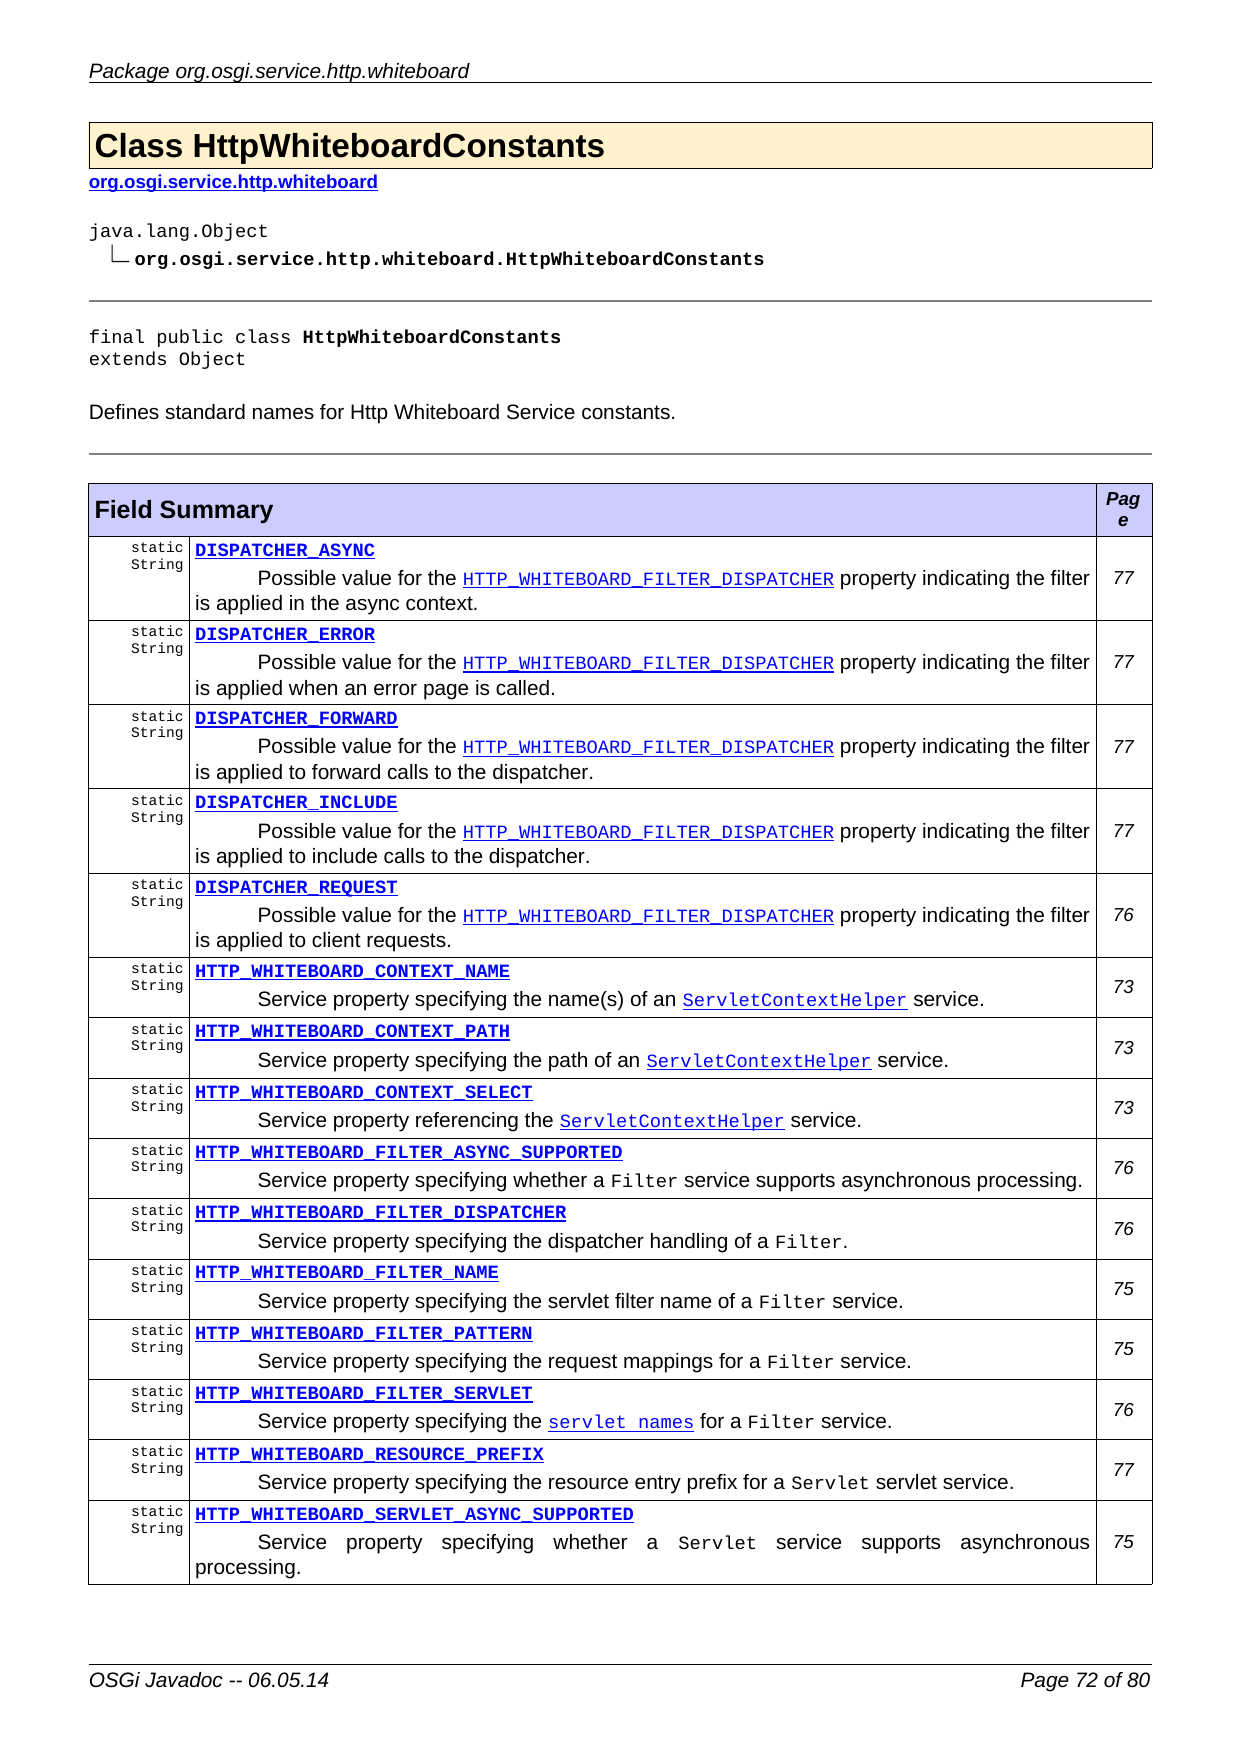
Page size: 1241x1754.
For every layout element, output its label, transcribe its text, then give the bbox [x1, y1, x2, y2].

table_cell static String [89, 1440, 189, 1500]
table_cell HTTP_WHITEBOARD_FILTER_ASYNC_SUPPORTED Service property specifying whether a Filter service supports asynchronous processing. [190, 1139, 1096, 1198]
table_cell HTTP_WHITEBOARD_FILTER_PATTERN Service property specifying the request mappings for a Filter service. [190, 1320, 1096, 1379]
table_cell static String [89, 874, 189, 957]
table_cell static String [89, 1199, 189, 1258]
table_cell static String [89, 705, 189, 788]
table_cell 70 [1097, 1079, 1152, 1138]
table_cell static String [89, 789, 189, 873]
table_cell static String [89, 1320, 189, 1379]
table_cell HTTP_WHITEBOARD_CONTEXT_NAME Service property specifying the name(s) of an ServletContextHelper service. [190, 958, 1096, 1017]
table_cell DISPATCHER_REQUEST Possible value for the HTTP_WHITEBOARD_FILTER_DISPATCHER property indicating the filter is applied to client requests. [190, 874, 1096, 957]
table_cell static String [89, 1018, 189, 1077]
table_cell 73 [1097, 1199, 1152, 1258]
table_cell static String [89, 621, 189, 704]
table_cell DISPATCHER_ASYNC Possible value for the HTTP_WHITEBOARD_FILTER_DISPATCHER property indicating the filter is applied in the async context. [190, 537, 1096, 620]
table_cell 71 [1097, 1501, 1152, 1584]
table_cell HTTP_WHITEBOARD_FILTER_DISPATCHER Service property specifying the dispatcher handling of a Filter. [190, 1199, 1096, 1258]
table_cell HTTP_WHITEBOARD_SERVLET_ASYNC_SUPPORTED Service property specifying whether a Servlet service supports asynchronous processing. [190, 1501, 1096, 1584]
table_header Field Summary [89, 484, 1096, 536]
table_cell HTTP_WHITEBOARD_RESOURCE_PREFIX Service property specifying the resource entry prefix for a Servlet servlet service. [190, 1440, 1096, 1500]
table_cell static String [89, 958, 189, 1017]
table_cell static String [89, 1079, 189, 1138]
table_cell 73 [1097, 705, 1152, 788]
table_cell 73 [1097, 874, 1152, 957]
table_cell 72 [1097, 1320, 1152, 1379]
table_cell HTTP_WHITEBOARD_CONTEXT_PATH Service property specifying the path of an ServletContextHelper service. [190, 1018, 1096, 1077]
text extends Object [88, 349, 1152, 371]
table_cell DISPATCHER_INCLUDE Possible value for the HTTP_WHITEBOARD_FILTER_DISPATCHER property indicating the filter is applied to include calls to the dispatcher. [190, 789, 1096, 873]
table_cell 72 [1097, 1380, 1152, 1439]
table_header Page [1097, 484, 1152, 536]
table_cell static String [89, 1501, 189, 1584]
table_cell DISPATCHER_FORWARD Possible value for the HTTP_WHITEBOARD_FILTER_DISPATCHER property indicating the filter is applied to forward calls to the dispatcher. [190, 705, 1096, 788]
table_cell 73 [1097, 789, 1152, 873]
text java.lang.Object [88, 222, 1152, 243]
table_cell static String [89, 1139, 189, 1198]
table_cell 73 [1097, 537, 1152, 620]
table_cell 74 [1097, 621, 1152, 704]
table_cell HTTP_WHITEBOARD_CONTEXT_SELECT Service property referencing the ServletContextHelper service. [190, 1079, 1096, 1138]
table_cell 70 [1097, 958, 1152, 1017]
table_cell DISPATCHER_ERROR Possible value for the HTTP_WHITEBOARD_FILTER_DISPATCHER property indicating the filter is applied when an error page is called. [190, 621, 1096, 704]
table_cell HTTP_WHITEBOARD_FILTER_NAME Service property specifying the servlet filter name of a Filter service. [190, 1260, 1096, 1319]
table_cell 74 [1097, 1440, 1152, 1500]
table_cell static String [89, 537, 189, 620]
table_cell static String [89, 1380, 189, 1439]
subtitle Class HttpWhiteboardConstants [90, 123, 1152, 168]
table_cell 72 [1097, 1260, 1152, 1319]
table_cell static String [89, 1260, 189, 1319]
text Defines standard names for Http Whiteboard Service constants. [88, 400, 1152, 424]
picture [111, 243, 135, 266]
table_cell 72 [1097, 1139, 1152, 1198]
text final public class HttpWhiteboardConstants [88, 328, 1152, 349]
text org.osgi.service.http.whiteboard [88, 171, 1152, 193]
table_cell HTTP_WHITEBOARD_FILTER_SERVLET Service property specifying the servlet names for a Filter service. [190, 1380, 1096, 1439]
table_cell 70 [1097, 1018, 1152, 1077]
text org.osgi.service.http.whiteboard.HttpWhiteboardConstants [88, 243, 1152, 271]
